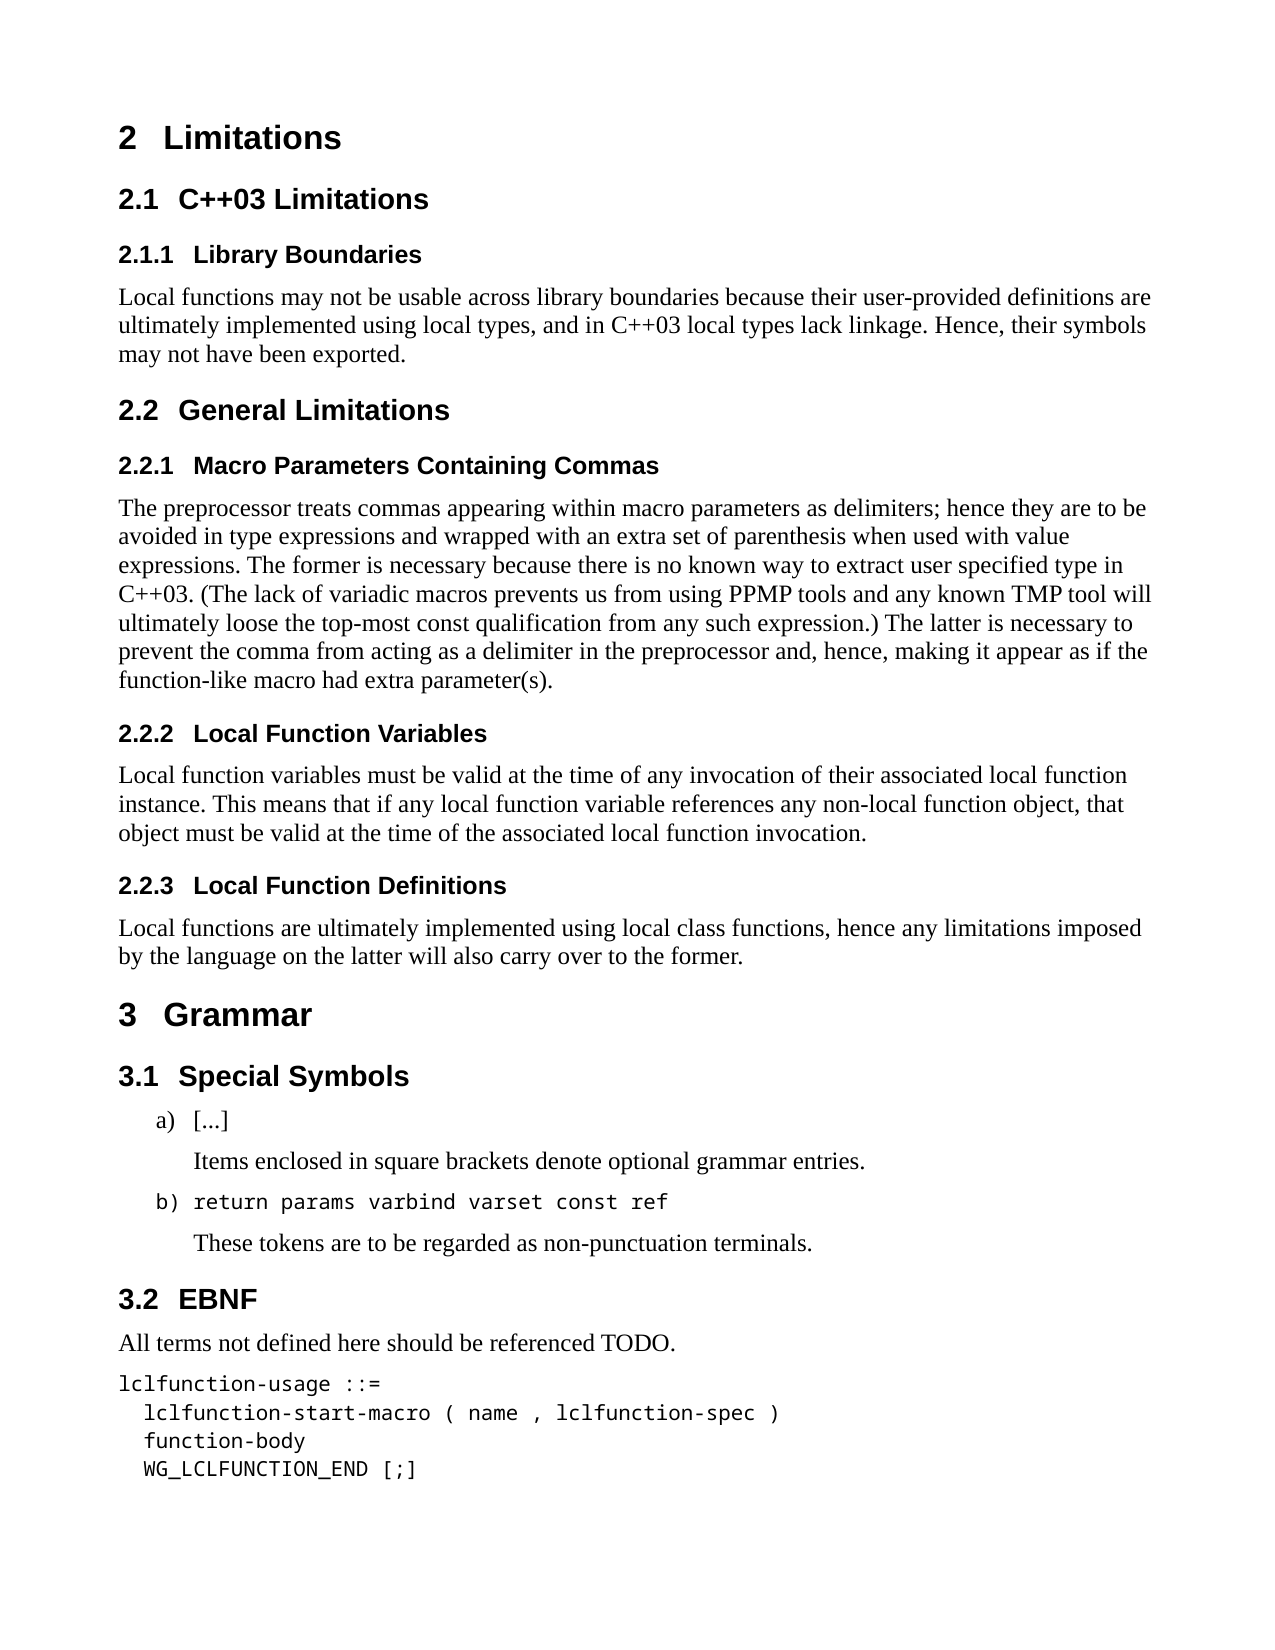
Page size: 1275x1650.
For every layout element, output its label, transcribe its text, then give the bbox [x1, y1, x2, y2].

subtitle C++03 Limitations [118, 182, 1157, 215]
subtitle EBNF [118, 1282, 1157, 1316]
subtitle General Limitations [118, 393, 1157, 426]
text The preprocessor treats commas appearing within macro parameters as delimiters; hence they are to be avoided in type expressions and wrapped with an extra set of parenthesis when used with value expressions. The former is necessary because there is no known way to extract user specified type in C++03. (The lack of variadic macros prevents us from using PPMP tools and any known TMP tool will ultimately loose the top-most const qualification from any such expression.) The latter is necessary to prevent the comma from acting as a delimiter in the preprocessor and, hence, making it appear as if the function-like macro had extra parameter(s). [118, 493, 1157, 694]
text function-body [118, 1426, 1157, 1454]
text lclfunction-usage ::= [118, 1369, 1157, 1398]
list [...] [156, 1105, 1157, 1133]
subtitle Grammar [118, 995, 1157, 1034]
text Local functions are ultimately implemented using local class functions, hence any limitations imposed by the language on the latter will also carry over to the former. [118, 913, 1157, 970]
text lclfunction-start-macro ( name , lclfunction-spec ) [118, 1398, 1157, 1426]
subtitle Local Function Definitions [118, 871, 1157, 900]
text WG_LCLFUNCTION_END [;] [118, 1454, 1157, 1483]
subtitle Macro Parameters Containing Commas [118, 451, 1157, 480]
subtitle Local Function Variables [118, 719, 1157, 748]
subtitle Special Symbols [118, 1059, 1157, 1092]
subtitle Library Boundaries [118, 240, 1157, 269]
text Local functions may not be usable across library boundaries because their user-provided definitions are ultimately implemented using local types, and in C++03 local types lack linkage. Hence, their symbols may not have been exported. [118, 282, 1157, 368]
list Items enclosed in square brackets denote optional grammar entries. [156, 1146, 1157, 1175]
text All terms not defined here should be referenced TODO. [118, 1328, 1157, 1357]
text Local function variables must be valid at the time of any invocation of their associated local function instance. This means that if any local function variable references any non-local function object, that object must be valid at the time of the associated local function invocation. [118, 760, 1157, 846]
subtitle Limitations [118, 118, 1157, 157]
list return params varbind varset const ref [156, 1187, 1157, 1216]
list These tokens are to be regarded as non-punctuation terminals. [156, 1228, 1157, 1257]
